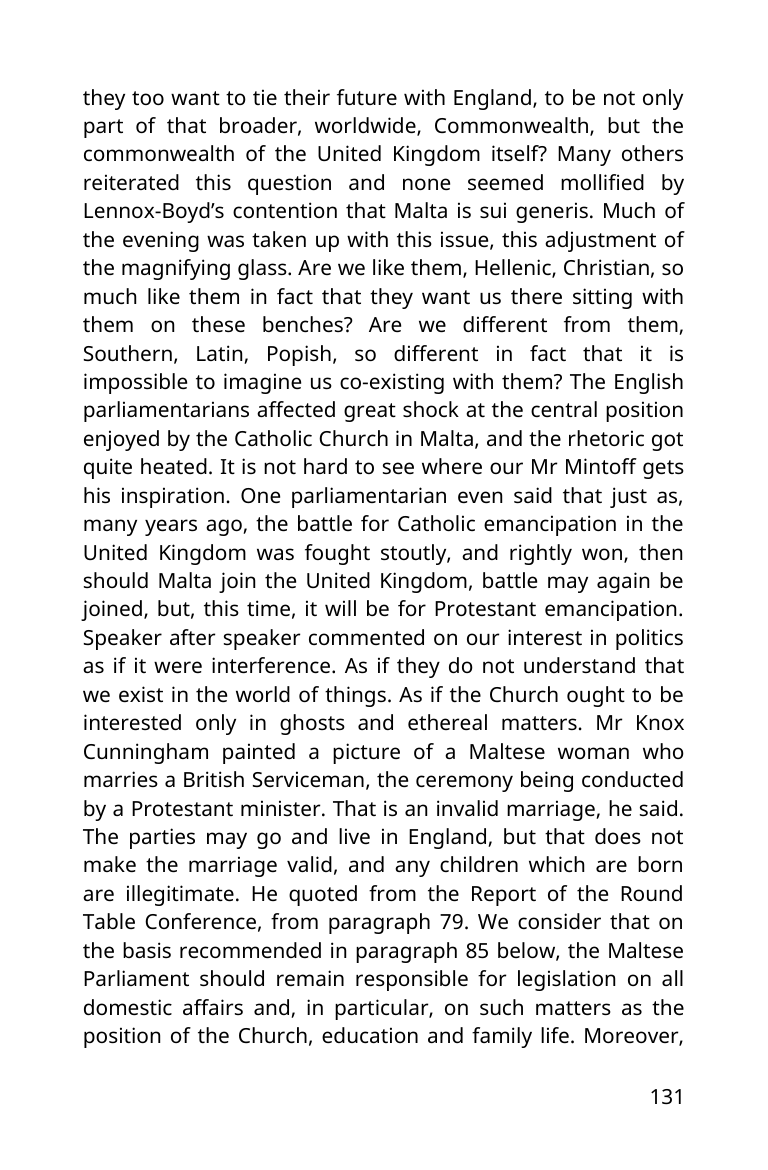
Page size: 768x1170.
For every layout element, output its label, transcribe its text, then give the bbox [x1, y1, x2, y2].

text they too want to tie their future with England, to be not only part of that broader, worldwide, Commonwealth, but the commonwealth of the United Kingdom itself? Many others reiterated this question and none seemed mollified by Lennox-Boyd’s contention that Malta is sui generis. Much of the evening was taken up with this issue, this adjustment of the magnifying glass. Are we like them, Hellenic, Christian, so much like them in fact that they want us there sitting with them on these benches? Are we different from them, Southern, Latin, Popish, so different in fact that it is impossible to imagine us co-existing with them? The English parliamentarians affected great shock at the central position enjoyed by the Catholic Church in Malta, and the rhetoric got quite heated. It is not hard to see where our Mr Mintoff gets his inspiration. One parliamentarian even said that just as, many years ago, the battle for Catholic emancipation in the United Kingdom was fought stoutly, and rightly won, then should Malta join the United Kingdom, battle may again be joined, but, this time, it will be for Protestant emancipation. Speaker after speaker commented on our interest in politics as if it were interference. As if they do not understand that we exist in the world of things. As if the Church ought to be interested only in ghosts and ethereal matters. Mr Knox Cunningham painted a picture of a Maltese woman who marries a British Serviceman, the ceremony being conducted by a Protestant minister. That is an invalid marriage, he said. The parties may go and live in England, but that does not make the marriage valid, and any children which are born are illegitimate. He quoted from the Report of the Round Table Conference, from paragraph 79. We consider that on the basis recommended in paragraph 85 below, the Maltese Parliament should remain responsible for legislation on all domestic affairs and, in particular, on such matters as the position of the Church, education and family life. Moreover, [83, 83, 685, 1049]
